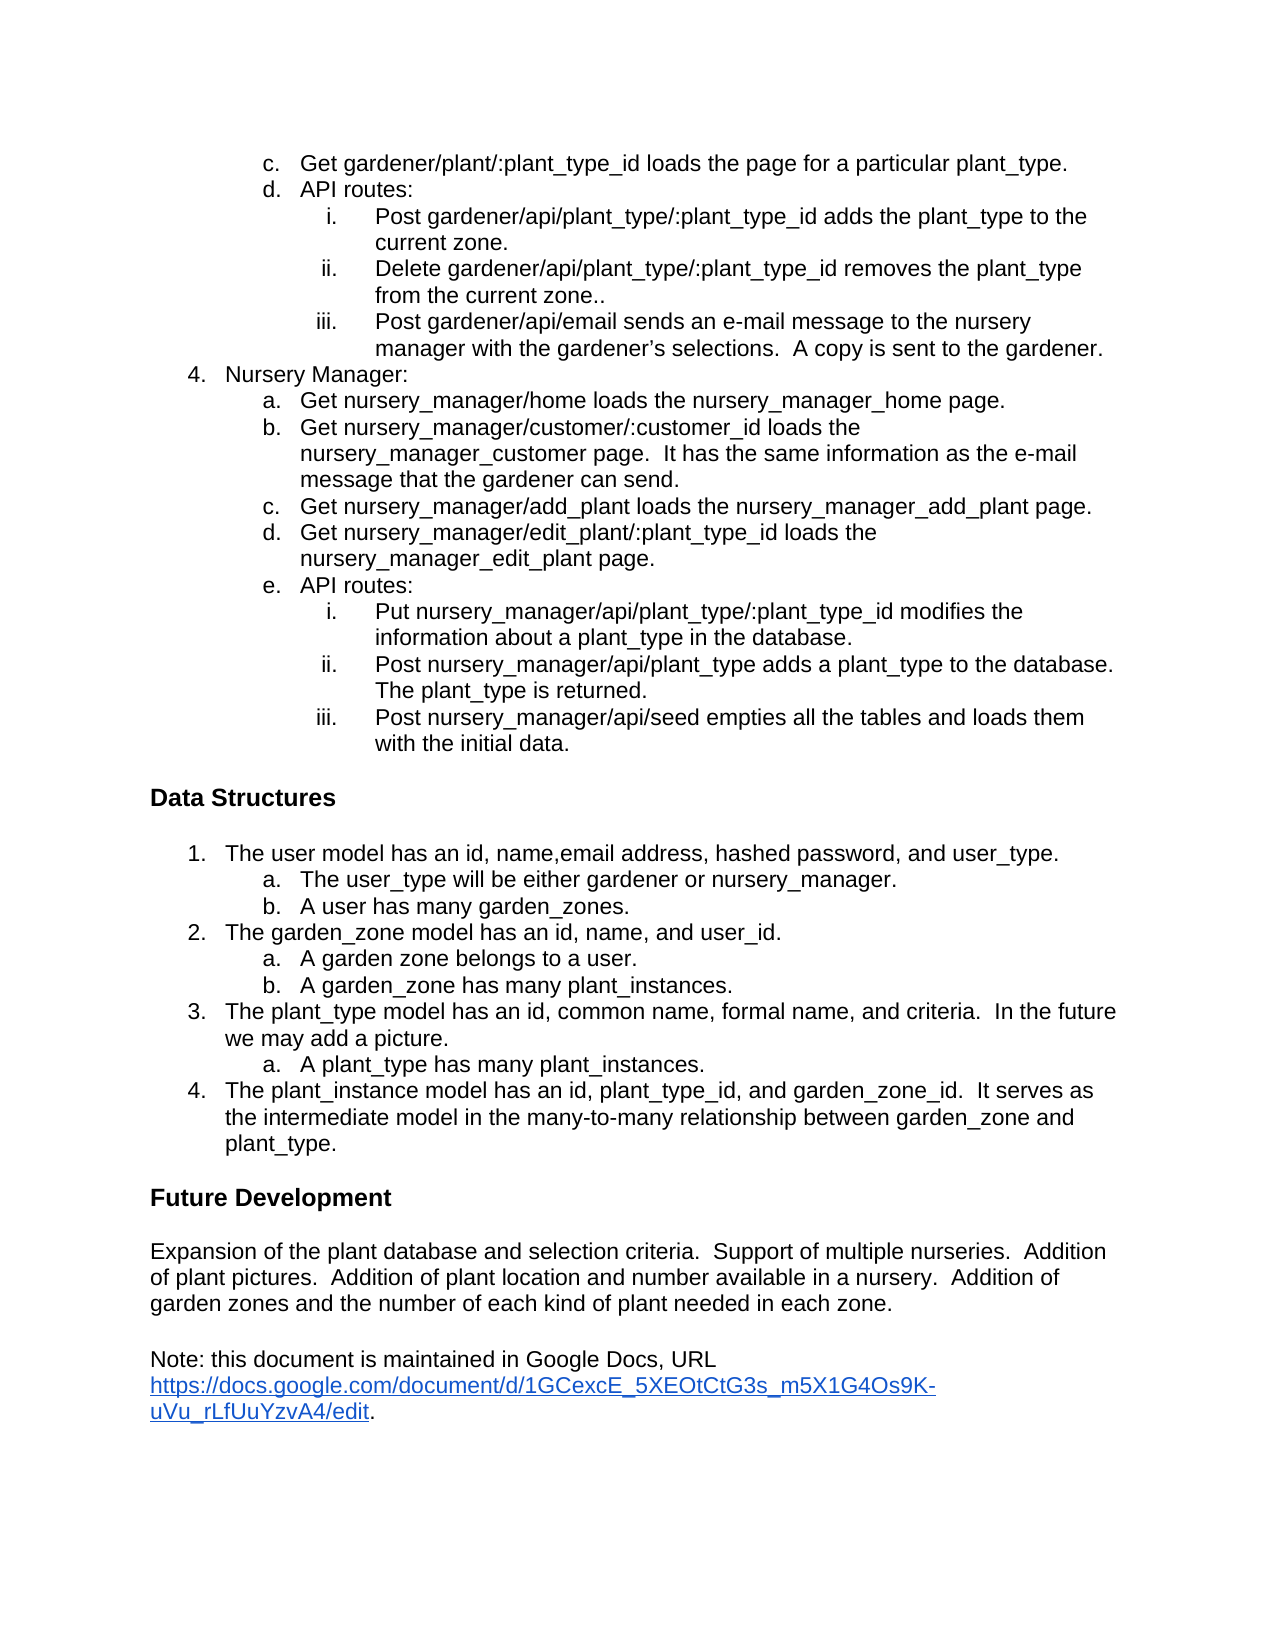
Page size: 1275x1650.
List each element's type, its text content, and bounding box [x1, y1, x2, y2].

list API routes: [262, 572, 1125, 598]
text Future Development [150, 1183, 1125, 1211]
list A plant_type has many plant_instances. [262, 1051, 1125, 1077]
list Post gardener/api/plant_type/:plant_type_id adds the plant_type to the current zone. [337, 203, 1125, 255]
list A user has many garden_zones. [262, 893, 1125, 919]
list Get nursery_manager/customer/:customer_id loads the nursery_manager_customer page. It has the same information as the e-mail message that the gardener can send. [262, 413, 1125, 493]
list API routes: [262, 176, 1125, 203]
text Expansion of the plant database and selection criteria. Support of multiple nurseries. Addition of plant pictures. Addition of plant location and number available in a nursery. Addition of garden zones and the number of each kind of plant needed in each zone. [150, 1238, 1125, 1317]
list A garden_zone has many plant_instances. [262, 972, 1125, 998]
list Get nursery_manager/add_plant loads the nursery_manager_add_plant page. [262, 493, 1125, 519]
list The garden_zone model has an id, name, and user_id. [187, 919, 1125, 945]
list Nursery Manager: [187, 361, 1125, 387]
list The plant_type model has an id, common name, formal name, and criteria. In the future we may add a picture. [187, 998, 1125, 1051]
list Get nursery_manager/home loads the nursery_manager_home page. [262, 387, 1125, 413]
list Get nursery_manager/edit_plant/:plant_type_id loads the nursery_manager_edit_plant page. [262, 519, 1125, 572]
list A garden zone belongs to a user. [262, 945, 1125, 972]
list Post nursery_manager/api/plant_type adds a plant_type to the database. The plant_type is returned. [337, 651, 1125, 703]
list Post nursery_manager/api/seed empties all the tables and loads them with the initial data. [337, 703, 1125, 756]
list Get gardener/plant/:plant_type_id loads the page for a particular plant_type. [262, 150, 1125, 176]
list The plant_instance model has an id, plant_type_id, and garden_zone_id. It serves as the intermediate model in the many-to-many relationship between garden_zone and plant_type. [187, 1077, 1125, 1156]
list Delete gardener/api/plant_type/:plant_type_id removes the plant_type from the current zone.. [337, 255, 1125, 308]
list The user_type will be either gardener or nursery_manager. [262, 866, 1125, 893]
text Data Structures [150, 782, 1125, 811]
list Post gardener/api/email sends an e-mail message to the nursery manager with the gardener’s selections. A copy is sent to the gardener. [337, 308, 1125, 361]
list The user model has an id, name,email address, hashed password, and user_type. [187, 840, 1125, 866]
list Put nursery_manager/api/plant_type/:plant_type_id modifies the information about a plant_type in the database. [337, 598, 1125, 651]
text Note: this document is maintained in Google Docs, URL https://docs.google.com/document/d/1GCexcE_5XEOtCtG3s_m5X1G4Os9K-uVu_rLfUuYzvA4/edit. [150, 1346, 1125, 1424]
